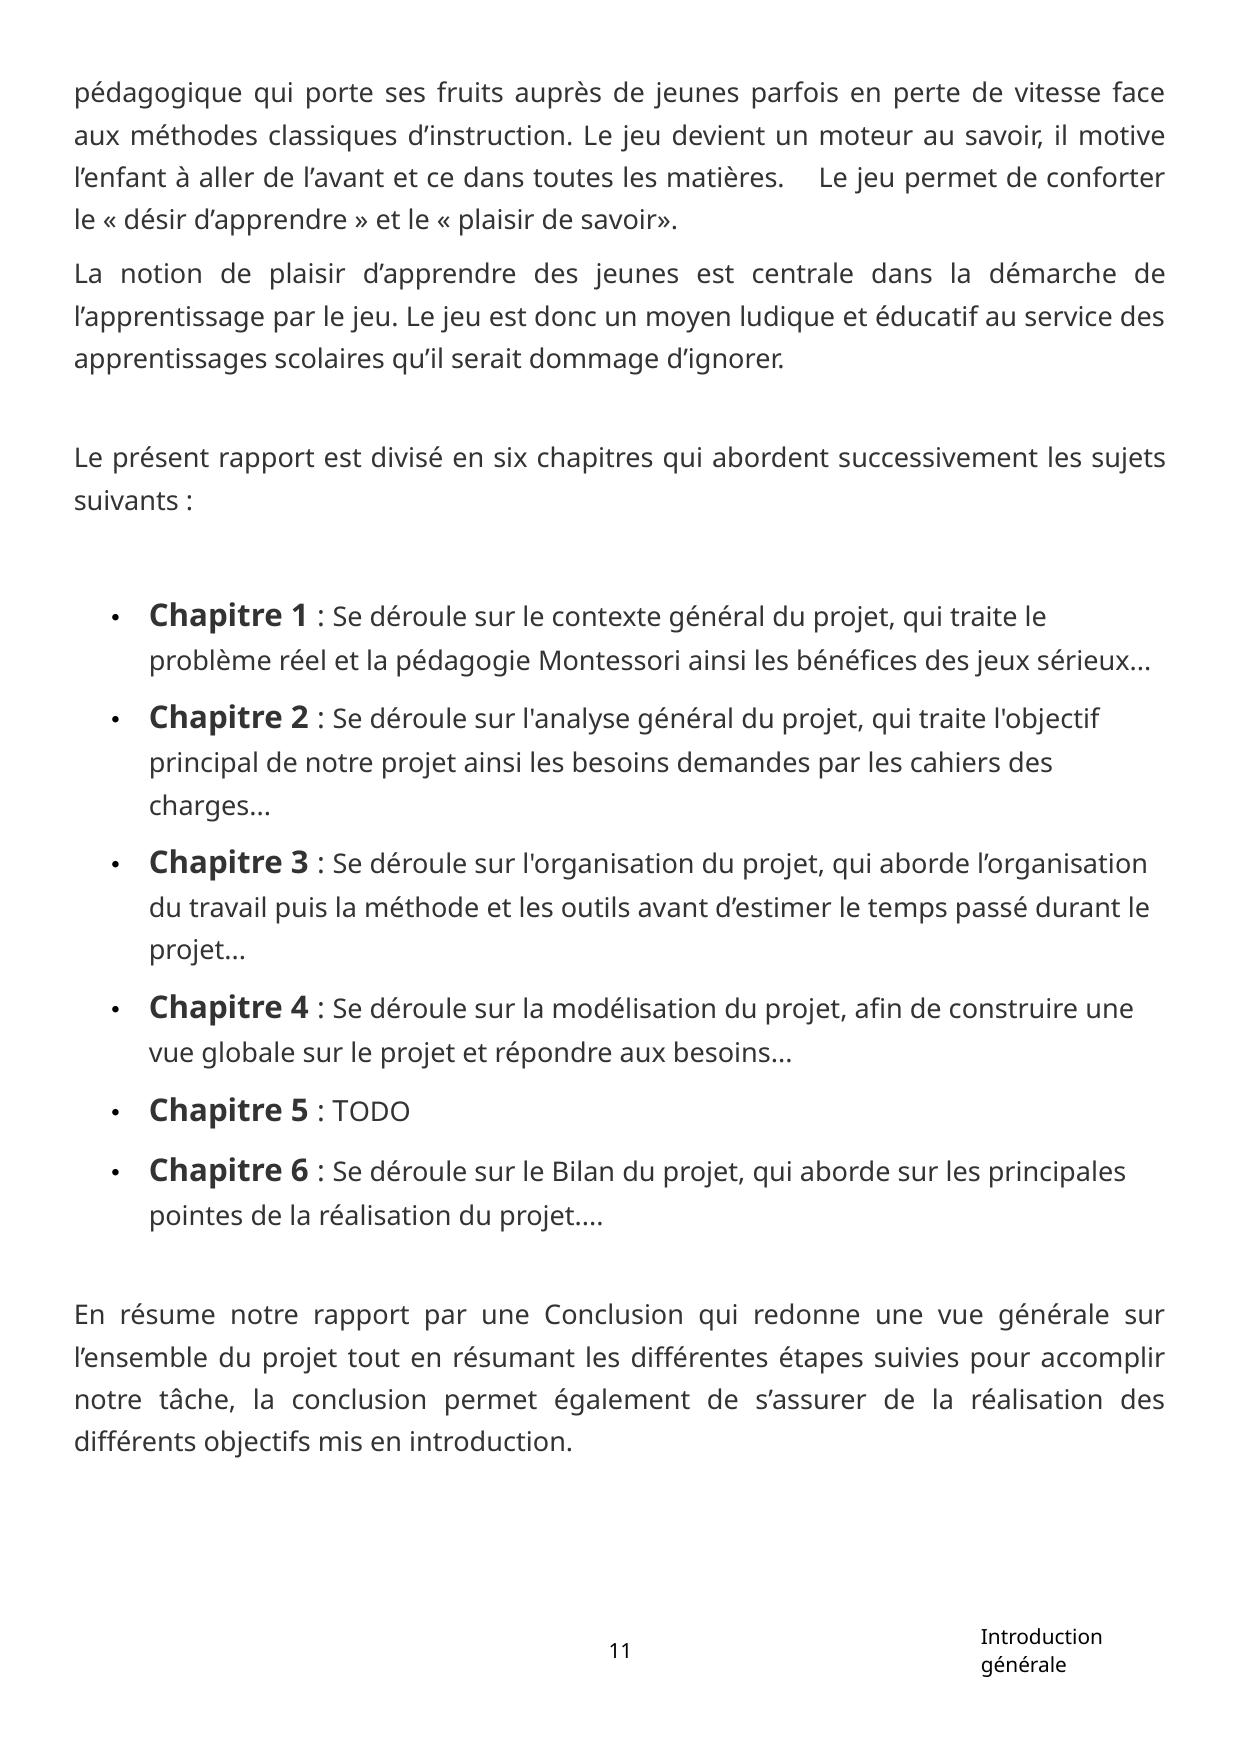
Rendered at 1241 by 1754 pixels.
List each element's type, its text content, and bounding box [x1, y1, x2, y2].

list Chapitre 6 : Se déroule sur le Bilan du projet, qui aborde sur les principales pointes de la réalisation du projet.... [111, 1148, 1167, 1233]
text En résume notre rapport par une Conclusion qui redonne une vue générale sur l’ensemble du projet tout en résumant les différentes étapes suivies pour accomplir notre tâche, la conclusion permet également de s’assurer de la réalisation des différents objectifs mis en introduction. [73, 1296, 1167, 1460]
list Chapitre 1 : Se déroule sur le contexte général du projet, qui traite le problème réel et la pédagogie Montessori ainsi les bénéfices des jeux sérieux... [111, 593, 1167, 678]
list Chapitre 4 : Se déroule sur la modélisation du projet, afin de construire une vue globale sur le projet et répondre aux besoins... [111, 985, 1167, 1070]
text La notion de plaisir d’apprendre des jeunes est centrale dans la démarche de l’apprentissage par le jeu. Le jeu est donc un moyen ludique et éducatif au service des apprentissages scolaires qu’il serait dommage d’ignorer. [73, 255, 1167, 377]
list Chapitre 3 : Se déroule sur l'organisation du projet, qui aborde l’organisation du travail puis la méthode et les outils avant d’estimer le temps passé durant le projet... [111, 840, 1167, 968]
list Chapitre 2 : Se déroule sur l'analyse général du projet, qui traite l'objectif principal de notre projet ainsi les besoins demandes par les cahiers des charges... [111, 696, 1167, 823]
text Le présent rapport est divisé en six chapitres qui abordent successivement les sujets suivants : [73, 439, 1167, 518]
text pédagogique qui porte ses fruits auprès de jeunes parfois en perte de vitesse face aux méthodes classiques d’instruction. Le jeu devient un moteur au savoir, il motive l’enfant à aller de l’avant et ce dans toutes les matières. Le jeu permet de conforter le « désir d’apprendre » et le « plaisir de savoir». [73, 73, 1167, 238]
list Chapitre 5 : TODO [111, 1087, 1167, 1130]
